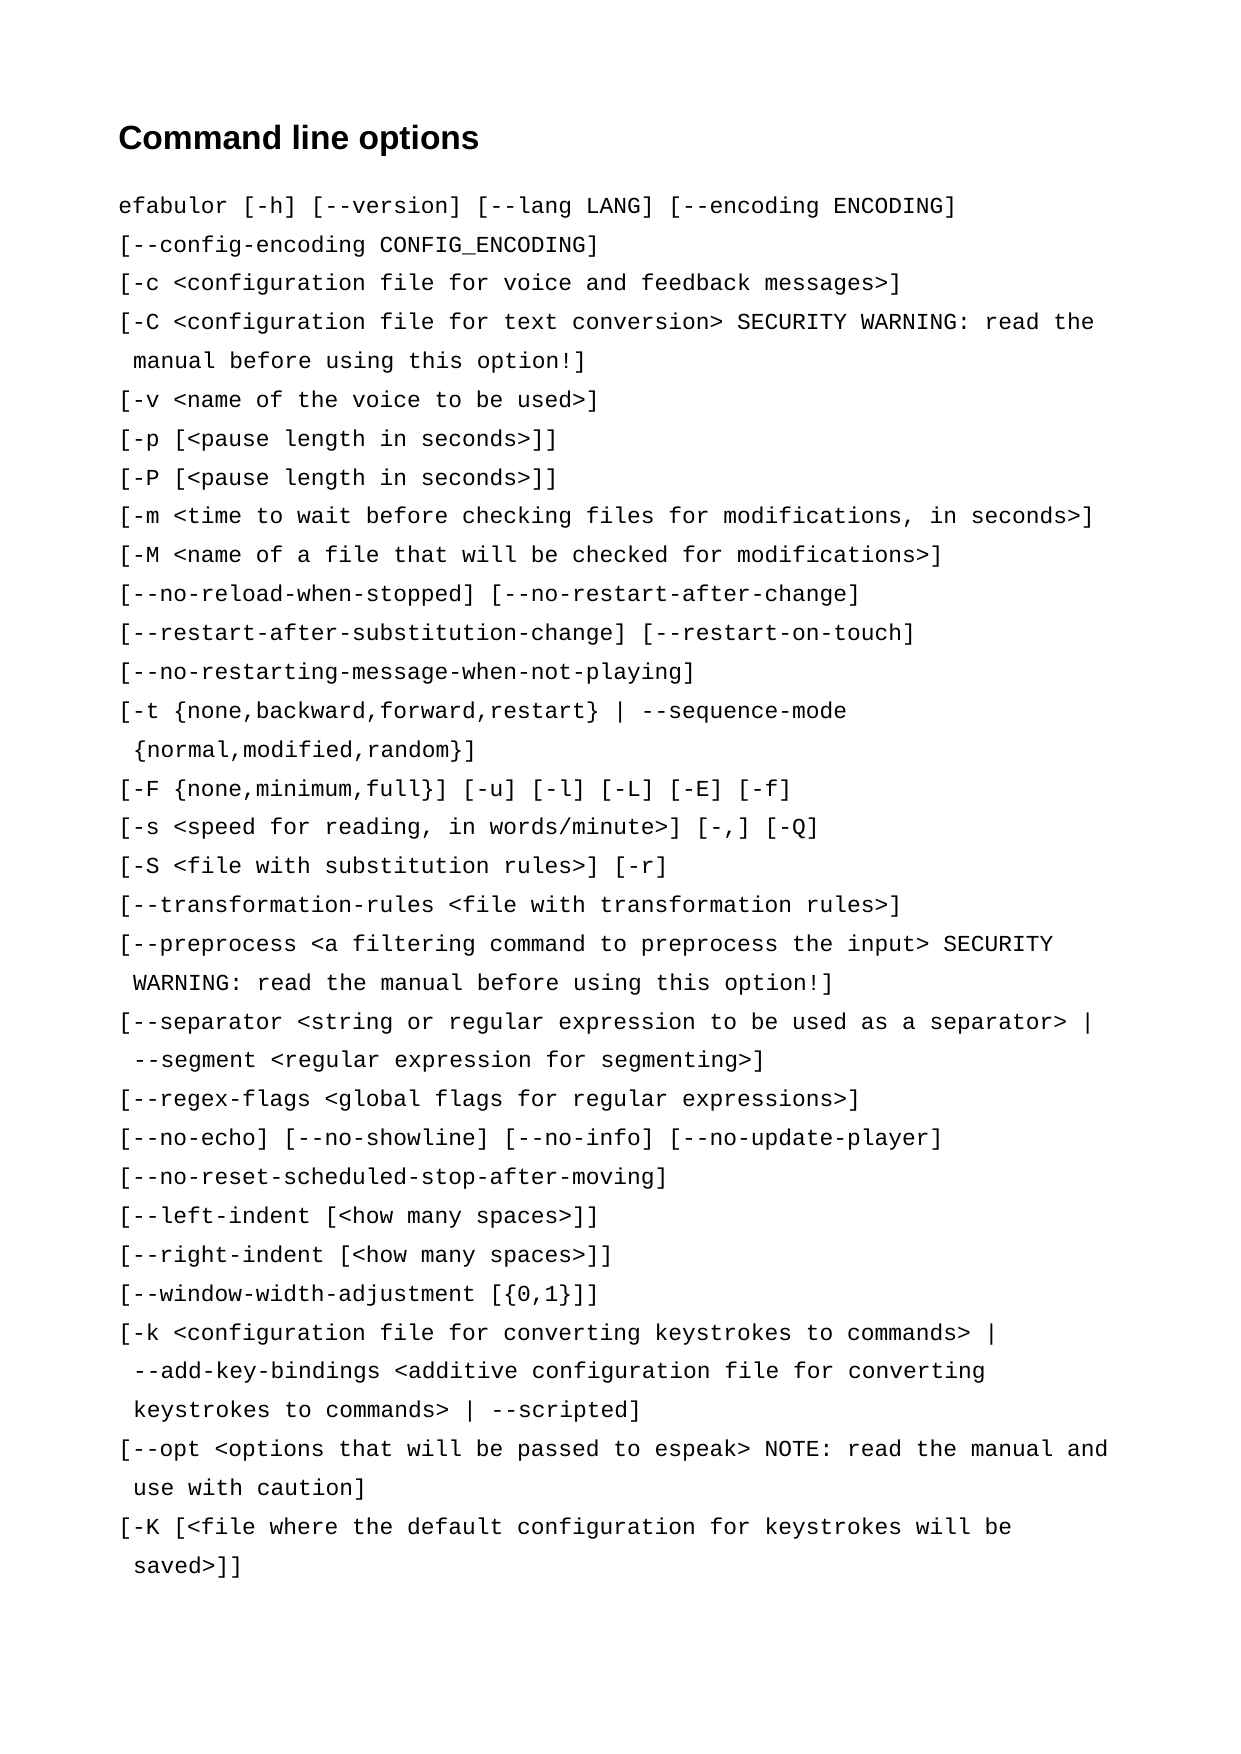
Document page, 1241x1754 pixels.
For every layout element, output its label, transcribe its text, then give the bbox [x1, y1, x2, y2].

text [‑‑config‑encoding CONFIG_ENCODING] [118, 233, 1122, 259]
text [‑‑no‑reset‑scheduled‑stop‑after‑moving] [118, 1165, 1122, 1191]
text [‑m <time to wait before checking files for modifications, in seconds>] [118, 505, 1122, 531]
text [‑c <configuration file for voice and feedback messages>] [118, 272, 1122, 298]
text [‑‑opt <options that will be passed to espeak> NOTE: read the manual and use with caution] [118, 1437, 1122, 1502]
text [‑‑preprocess <a filtering command to preprocess the input> SECURITY WARNING: read the manual before using this option!] [118, 932, 1122, 997]
text [‑s <speed for reading, in words/minute>] [‑,] [‑Q] [118, 816, 1122, 842]
text [‑‑restart‑after‑substitution‑change] [‑‑restart‑on‑touch] [118, 621, 1122, 647]
text [‑k <configuration file for converting keystrokes to commands> | ‑‑add‑key‑bindings <additive configuration file for converting keystrokes to commands> | ‑‑scripted] [118, 1321, 1122, 1424]
text [‑‑no‑echo] [‑‑no‑showline] [‑‑no‑info] [‑‑no‑update‑player] [118, 1127, 1122, 1152]
text [‑‑regex‑flags <global flags for regular expressions>] [118, 1088, 1122, 1114]
text [‑t {none,backward,forward,restart} | ‑‑sequence‑mode {normal,modified,random}] [118, 699, 1122, 764]
subtitle Command line options [118, 118, 1122, 157]
text [‑F {none,minimum,full}] [‑u] [‑l] [‑L] [‑E] [‑f] [118, 777, 1122, 803]
text [‑C <configuration file for text conversion> SECURITY WARNING: read the manual before using this option!] [118, 311, 1122, 375]
text [‑‑transformation‑rules <file with transformation rules>] [118, 893, 1122, 919]
text [‑‑window‑width‑adjustment [{0,1}]] [118, 1282, 1122, 1308]
text [‑‑separator <string or regular expression to be used as a separator> | ‑‑segment <regular expression for segmenting>] [118, 1010, 1122, 1075]
text [‑‑right‑indent [<how many spaces>]] [118, 1243, 1122, 1269]
text [‑P [<pause length in seconds>]] [118, 466, 1122, 492]
text [‑v <name of the voice to be used>] [118, 388, 1122, 414]
text [‑K [<file where the default configuration for keystrokes will be saved>]] [118, 1515, 1122, 1580]
text [‑‑left‑indent [<how many spaces>]] [118, 1204, 1122, 1230]
text [‑p [<pause length in seconds>]] [118, 427, 1122, 453]
text [‑‑no‑reload‑when‑stopped] [‑‑no‑restart‑after‑change] [118, 583, 1122, 608]
text [‑S <file with substitution rules>] [‑r] [118, 854, 1122, 881]
text [‑‑no‑restarting‑message‑when‑not‑playing] [118, 660, 1122, 686]
text [‑M <name of a file that will be checked for modifications>] [118, 544, 1122, 570]
text efabulor [‑h] [‑‑version] [‑‑lang LANG] [‑‑encoding ENCODING] [118, 194, 1122, 220]
